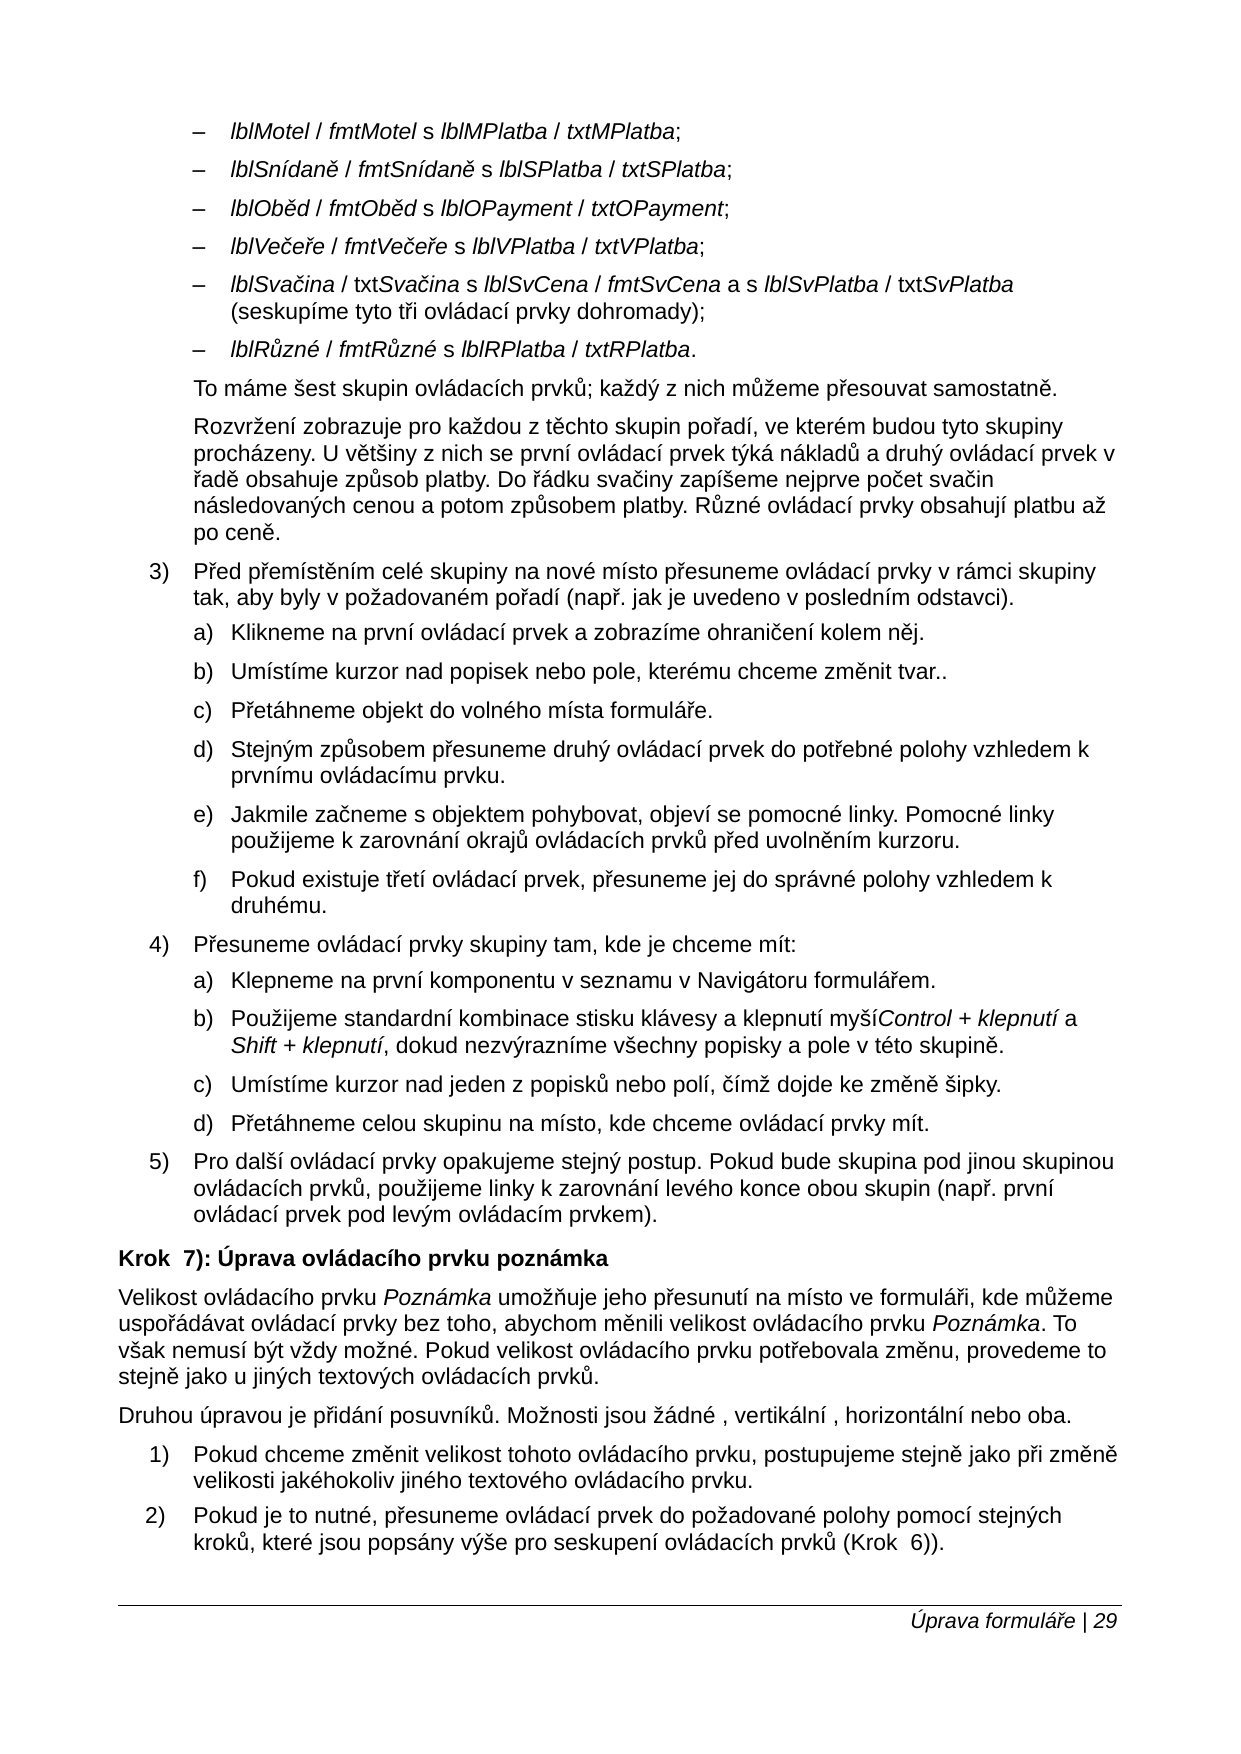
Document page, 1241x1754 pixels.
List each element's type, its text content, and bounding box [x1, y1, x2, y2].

list Před přemístěním celé skupiny na nové místo přesuneme ovládací prvky v rámci skupiny tak, aby byly v požadovaném pořadí (např. jak je uvedeno v posledním odstavci). [169, 558, 1122, 610]
list lblSvačina / txtSvačina s lblSvCena / fmtSvCena a s lblSvPlatba / txtSvPlatba (seskupíme tyto tři ovládací prvky dohromady); [192, 271, 1122, 324]
list Stejným způsobem přesuneme druhý ovládací prvek do potřebné polohy vzhledem k prvnímu ovládacímu prvku. [193, 736, 1122, 788]
text Velikost ovládacího prvku Poznámka umožňuje jeho přesunutí na místo ve formuláři, kde můžeme uspořádávat ovládací prvky bez toho, abychom měnili velikost ovládacího prvku Poznámka. To však nemusí být vždy možné. Pokud velikost ovládacího prvku potřebovala změnu, provedeme to stejně jako u jiných textových ovládacích prvků. [118, 1284, 1122, 1389]
list Použijeme standardní kombinace stisku klávesy a klepnutí myšíControl + klepnutí a Shift + klepnutí, dokud nezvýrazníme všechny popisky a pole v této skupině. [193, 1005, 1122, 1058]
list Pro další ovládací prvky opakujeme stejný postup. Pokud bude skupina pod jinou skupinou ovládacích prvků, použijeme linky k zarovnání levého konce obou skupin (např. první ovládací prvek pod levým ovládacím prvkem). [169, 1148, 1122, 1227]
list lblRůzné / fmtRůzné s lblRPlatba / txtRPlatba. [192, 336, 1122, 362]
list Jakmile začneme s objektem pohybovat, objeví se pomocné linky. Pomocné linky použijeme k zarovnání okrajů ovládacích prvků před uvolněním kurzoru. [193, 801, 1122, 854]
list Umístíme kurzor nad popisek nebo pole, kterému chceme změnit tvar.. [193, 658, 1122, 684]
list Pokud chceme změnit velikost tohoto ovládacího prvku, postupujeme stejně jako při změně velikosti jakéhokoliv jiného textového ovládacího prvku. [169, 1441, 1122, 1493]
list Přetáhneme celou skupinu na místo, kde chceme ovládací prvky mít. [193, 1109, 1122, 1136]
text Rozvržení zobrazuje pro každou z těchto skupin pořadí, ve kterém budou tyto skupiny procházeny. U většiny z nich se první ovládací prvek týká nákladů a druhý ovládací prvek v řadě obsahuje způsob platby. Do řádku svačiny zapíšeme nejprve počet svačin následovaných cenou a potom způsobem platby. Různé ovládací prvky obsahují platbu až po ceně. [193, 413, 1122, 545]
list lblMotel / fmtMotel s lblMPlatba / txtMPlatba; [192, 118, 1122, 144]
list lblSnídaně / fmtSnídaně s lblSPlatba / txtSPlatba; [192, 156, 1122, 183]
text To máme šest skupin ovládacích prvků; každý z nich můžeme přesouvat samostatně. [193, 374, 1122, 401]
text Druhou úpravou je přidání posuvníků. Možnosti jsou žádné , vertikální , horizontální nebo oba. [118, 1402, 1122, 1428]
text Krok 7: Úprava ovládacího prvku poznámka [118, 1245, 1122, 1271]
list Klikneme na první ovládací prvek a zobrazíme ohraničení kolem něj. [193, 619, 1122, 646]
list Umístíme kurzor nad jeden z popisků nebo polí, čímž dojde ke změně šipky. [193, 1071, 1122, 1097]
list lblVečeře / fmtVečeře s lblVPlatba / txtVPlatba; [192, 233, 1122, 259]
list Přetáhneme objekt do volného místa formuláře. [193, 697, 1122, 723]
list Přesuneme ovládací prvky skupiny tam, kde je chceme mít: [169, 931, 1122, 958]
list Pokud je to nutné, přesuneme ovládací prvek do požadované polohy pomocí stejných kroků, které jsou popsány výše pro seskupení ovládacích prvků (Krok 6). [165, 1502, 1122, 1555]
list Klepneme na první komponentu v seznamu v Navigátoru formulářem. [193, 967, 1122, 993]
list lblOběd / fmtOběd s lblOPayment / txtOPayment; [192, 195, 1122, 221]
list Pokud existuje třetí ovládací prvek, přesuneme jej do správné polohy vzhledem k druhému. [193, 866, 1122, 919]
